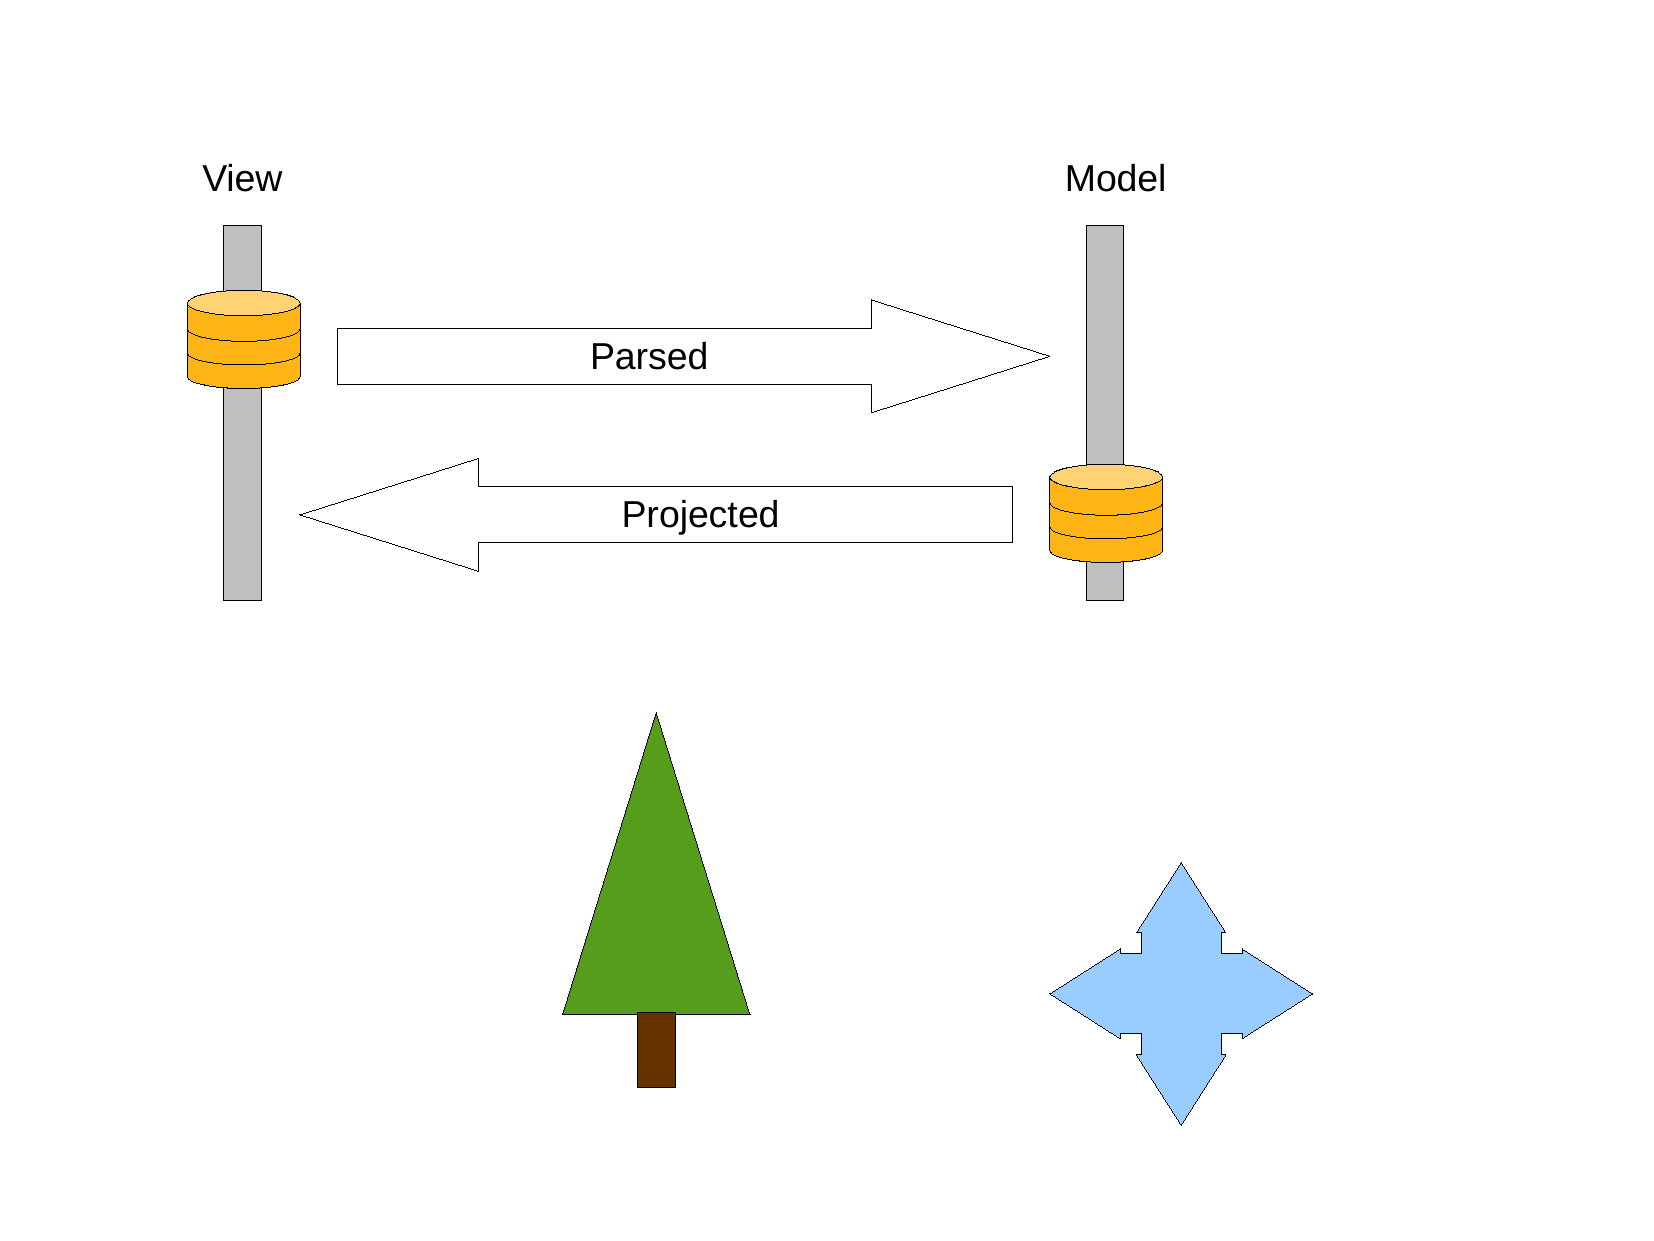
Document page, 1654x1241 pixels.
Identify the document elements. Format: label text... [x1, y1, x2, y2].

text_box Projected [299, 458, 1013, 572]
text_box [1049, 478, 1163, 601]
text_box [187, 304, 301, 601]
text_box Model [1050, 150, 1182, 207]
text_box Parsed [337, 299, 1050, 413]
text_box View [187, 150, 298, 207]
text_box [223, 225, 262, 291]
text_box [1049, 862, 1313, 1126]
text_box [1086, 225, 1124, 464]
text_box [562, 712, 751, 1088]
